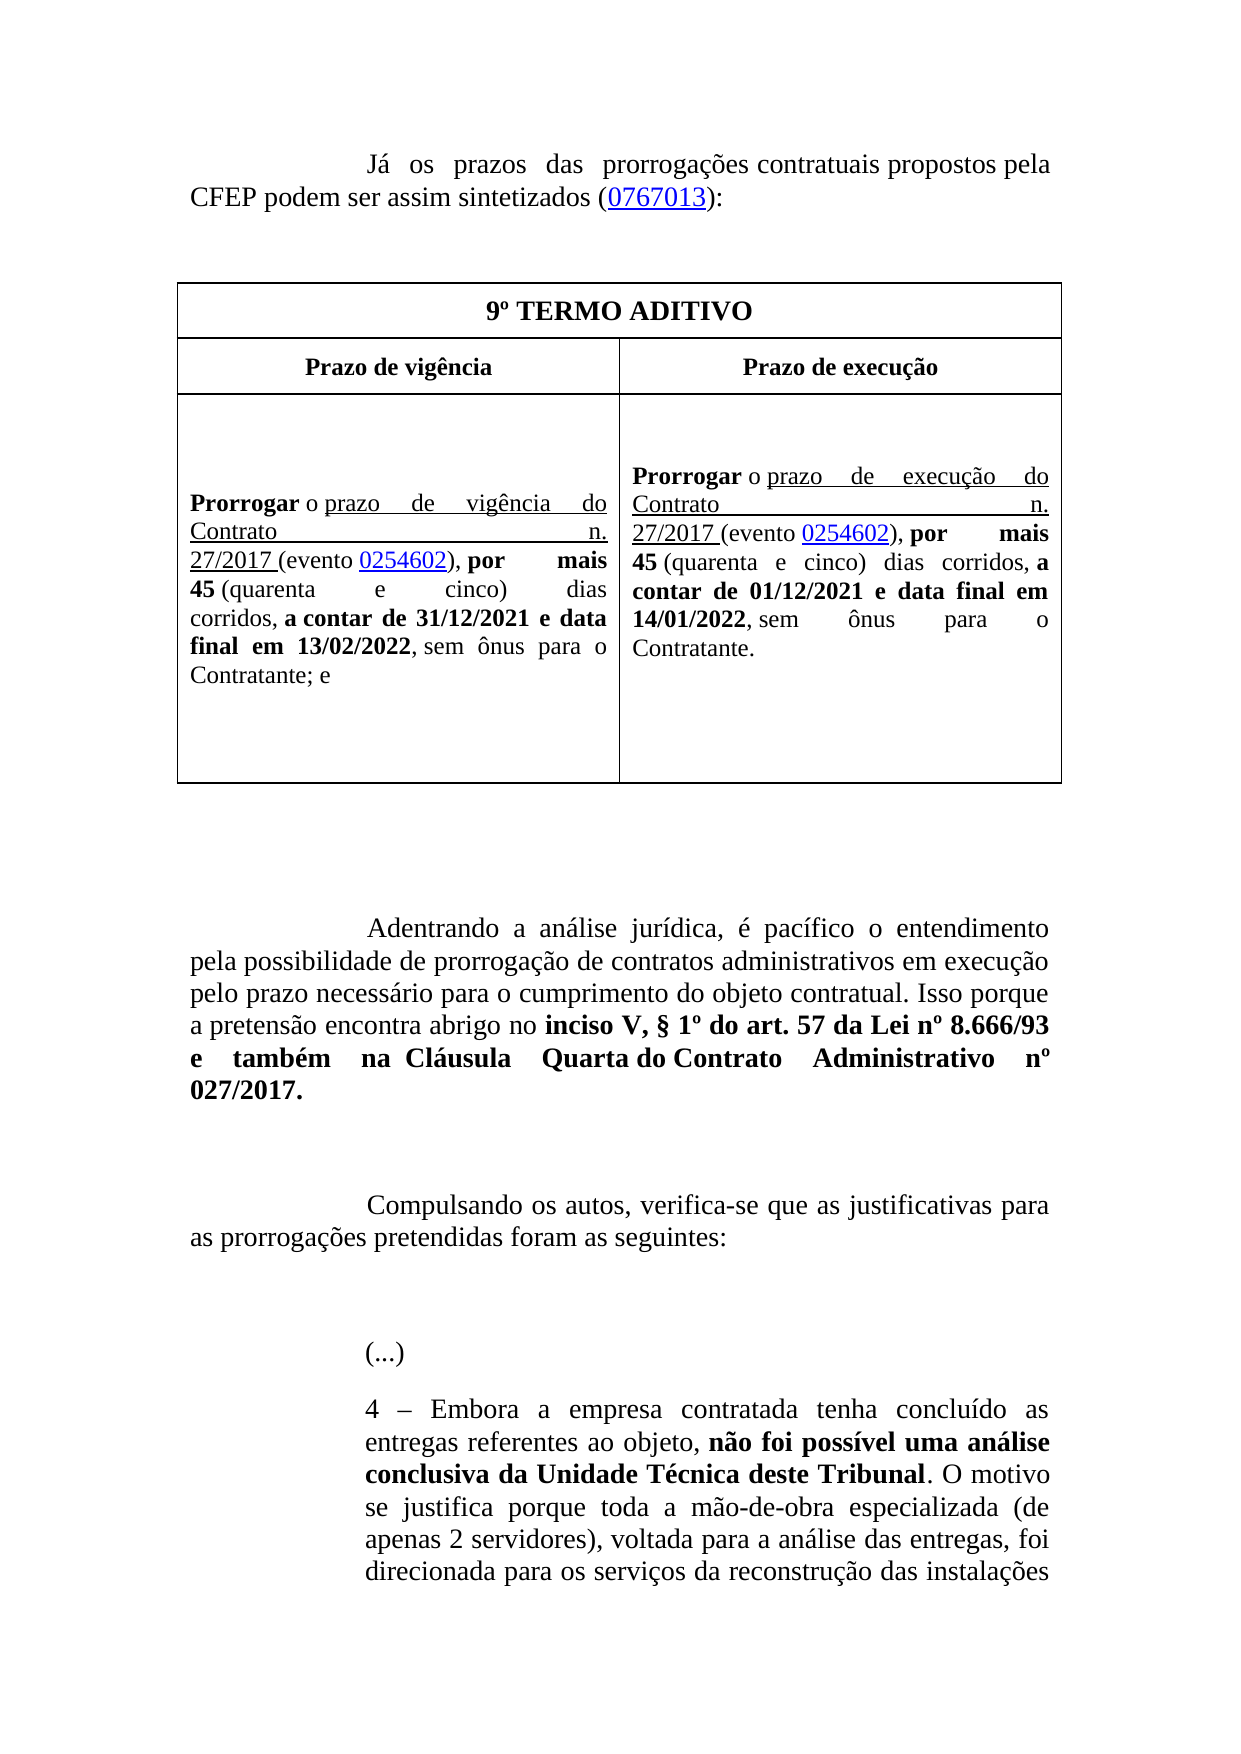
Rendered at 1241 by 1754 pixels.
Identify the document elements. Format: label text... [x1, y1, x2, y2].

table_cell Prorrogar o prazo de vigência do Contrato n. 27/2017 (evento 0254602), por mais 45 (quarenta e cinco) dias corridos, a contar de 31/12/2021 e data final em 13/02/2022, sem ônus para o Contratante; e [178, 395, 619, 782]
table_cell Prazo de execução [620, 339, 1061, 393]
text Já os prazos das prorrogações contratuais propostos pela CFEP podem ser assim sintetizados (0767013): [190, 148, 1051, 212]
text (...) [365, 1335, 1051, 1367]
text Compulsando os autos, verifica-se que as justificativas para as prorrogações pretendidas foram as seguintes: [190, 1188, 1051, 1253]
table_cell Prazo de vigência [178, 339, 619, 393]
text 4 – Embora a empresa contratada tenha concluído as entregas referentes ao objeto, não foi possível uma análise conclusiva da Unidade Técnica deste Tribunal. O motivo se justifica porque toda a mão-de-obra especializada (de apenas 2 servidores), voltada para a análise das entregas, foi direcionada para os serviços da reconstrução das instalações [365, 1392, 1051, 1587]
table_cell Prorrogar o prazo de execução do Contrato n. 27/2017 (evento 0254602), por mais 45 (quarenta e cinco) dias corridos, a contar de 01/12/2021 e data final em 14/01/2022, sem ônus para o Contratante. [620, 395, 1061, 782]
table_header 9º TERMO ADITIVO [178, 284, 1061, 337]
text Adentrando a análise jurídica, é pacífico o entendimento pela possibilidade de prorrogação de contratos administrativos em execução pelo prazo necessário para o cumprimento do objeto contratual. Isso porque a pretensão encontra abrigo no inciso V, § 1º do art. 57 da Lei nº 8.666/93 e também na Cláusula Quarta do Contrato Administrativo nº 027/2017. [190, 911, 1051, 1106]
